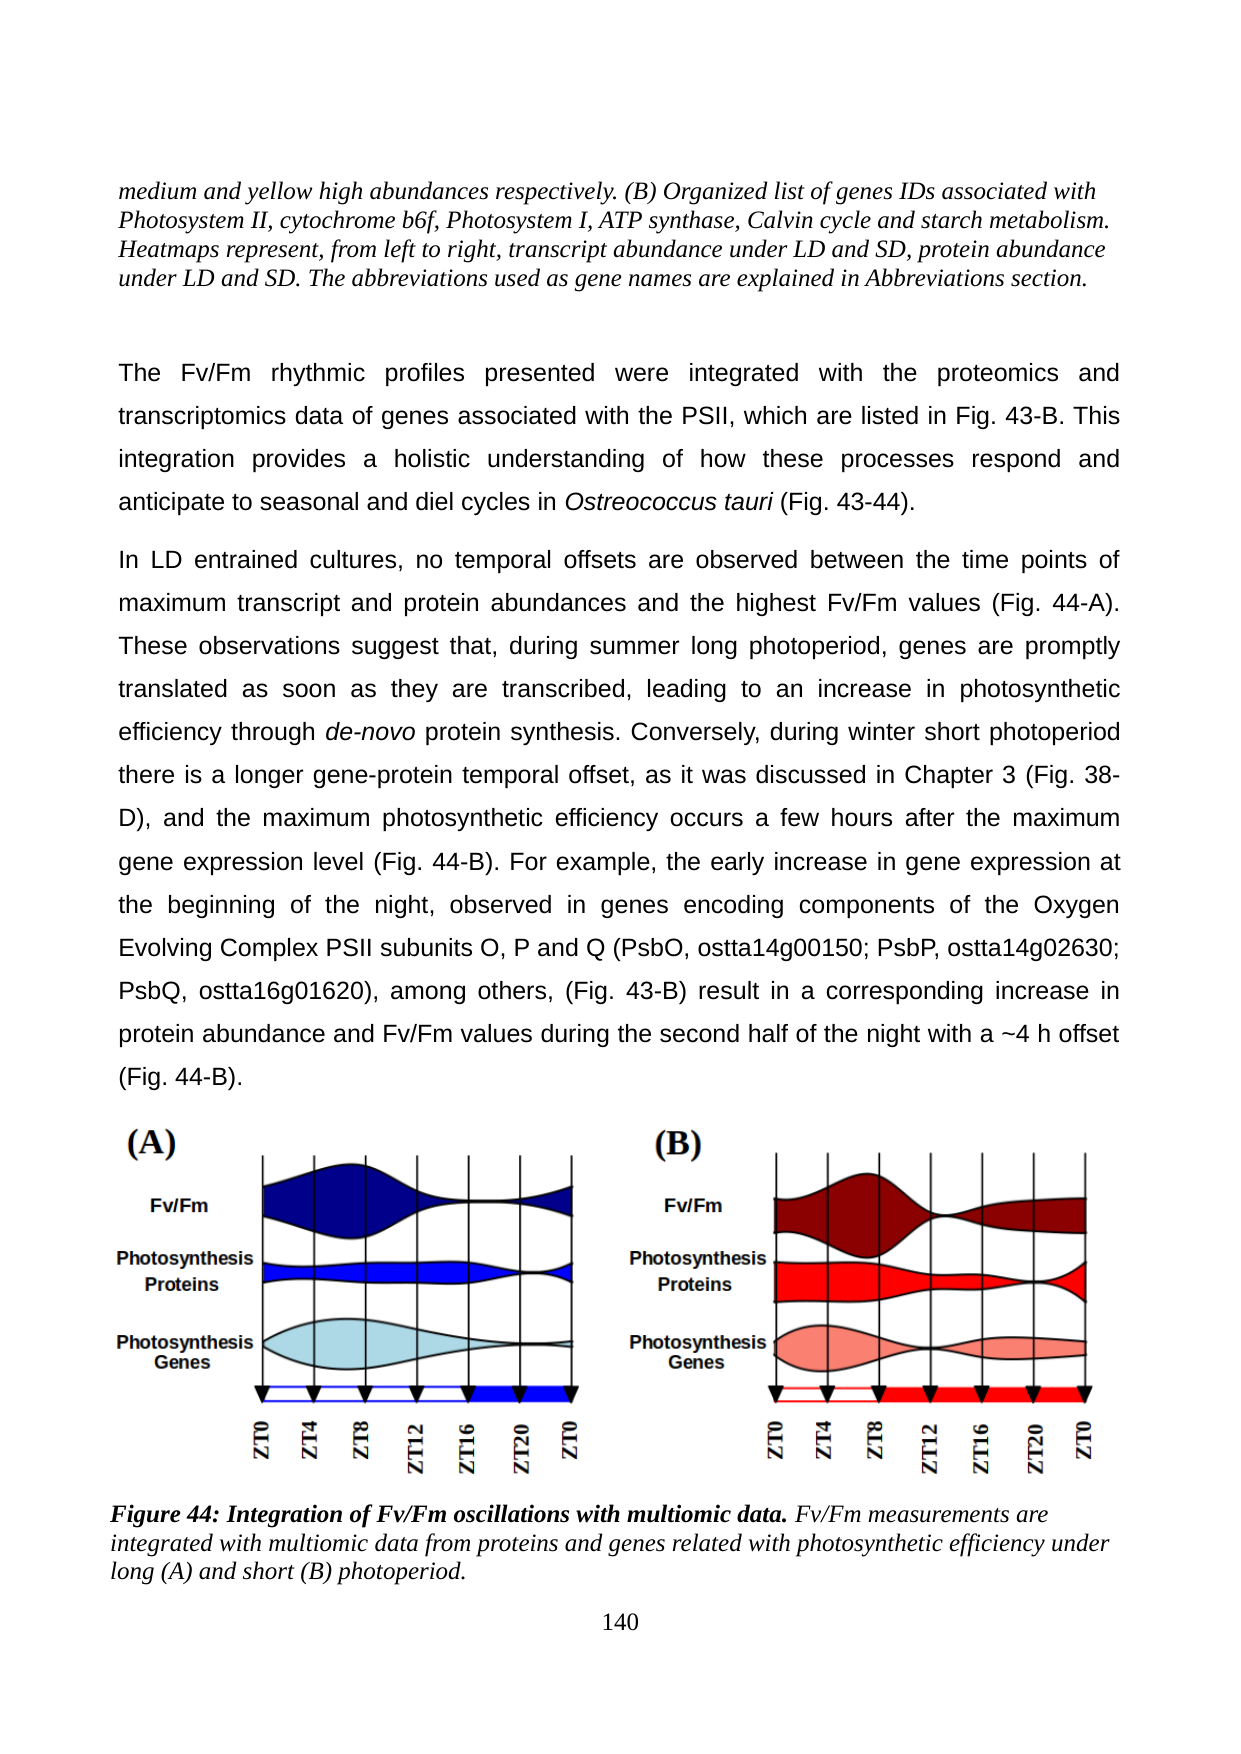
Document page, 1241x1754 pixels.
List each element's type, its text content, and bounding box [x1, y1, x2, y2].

text In LD entrained cultures, no temporal offsets are observed between the time points of maximum transcript and protein abundances and the highest Fv/Fm values (Fig. 44-A). These observations suggest that, during summer long photoperiod, genes are promptly translated as soon as they are transcribed, leading to an increase in photosynthetic efficiency through de-novo protein synthesis. Conversely, during winter short photoperiod there is a longer gene-protein temporal offset, as it was discussed in Chapter 3 (Fig. 38-D), and the maximum photosynthetic efficiency occurs a few hours after the maximum gene expression level (Fig. 44-B). For example, the early increase in gene expression at the beginning of the night, observed in genes encoding components of the Oxygen Evolving Complex PSII subunits O, P and Q (PsbO, ostta14g00150; PsbP, ostta14g02630; PsbQ, ostta16g01620), among others, (Fig. 43-B) result in a corresponding increase in protein abundance and Fv/Fm values during the second half of the night with a ~4 h offset (Fig. 44-B). [118, 545, 1122, 1091]
text medium and yellow high abundances respectively. (B) Organized list of genes IDs associated with Photosystem II, cytochrome b6f, Photosystem I, ATP synthase, Calvin cycle and starch metabolism. Heatmaps represent, from left to right, transcript abundance under LD and SD, protein abundance under LD and SD. The abbreviations used as gene names are explained in Abbreviations section. [118, 176, 1122, 291]
text The Fv/Fm rhythmic profiles presented were integrated with the proteomics and transcriptomics data of genes associated with the PSII, which are listed in Fig. 43-B. This integration provides a holistic understanding of how these processes respond and anticipate to seasonal and diel cycles in Ostreococcus tauri (Fig. 43-44). [118, 358, 1122, 516]
picture [110, 1105, 1114, 1499]
text Figure 44: Integration of Fv/Fm oscillations with multiomic data. Fv/Fm measurements are integrated with multiomic data from proteins and genes related with photosynthetic efficiency under long (A) and short (B) photoperiod. [110, 1499, 1114, 1585]
